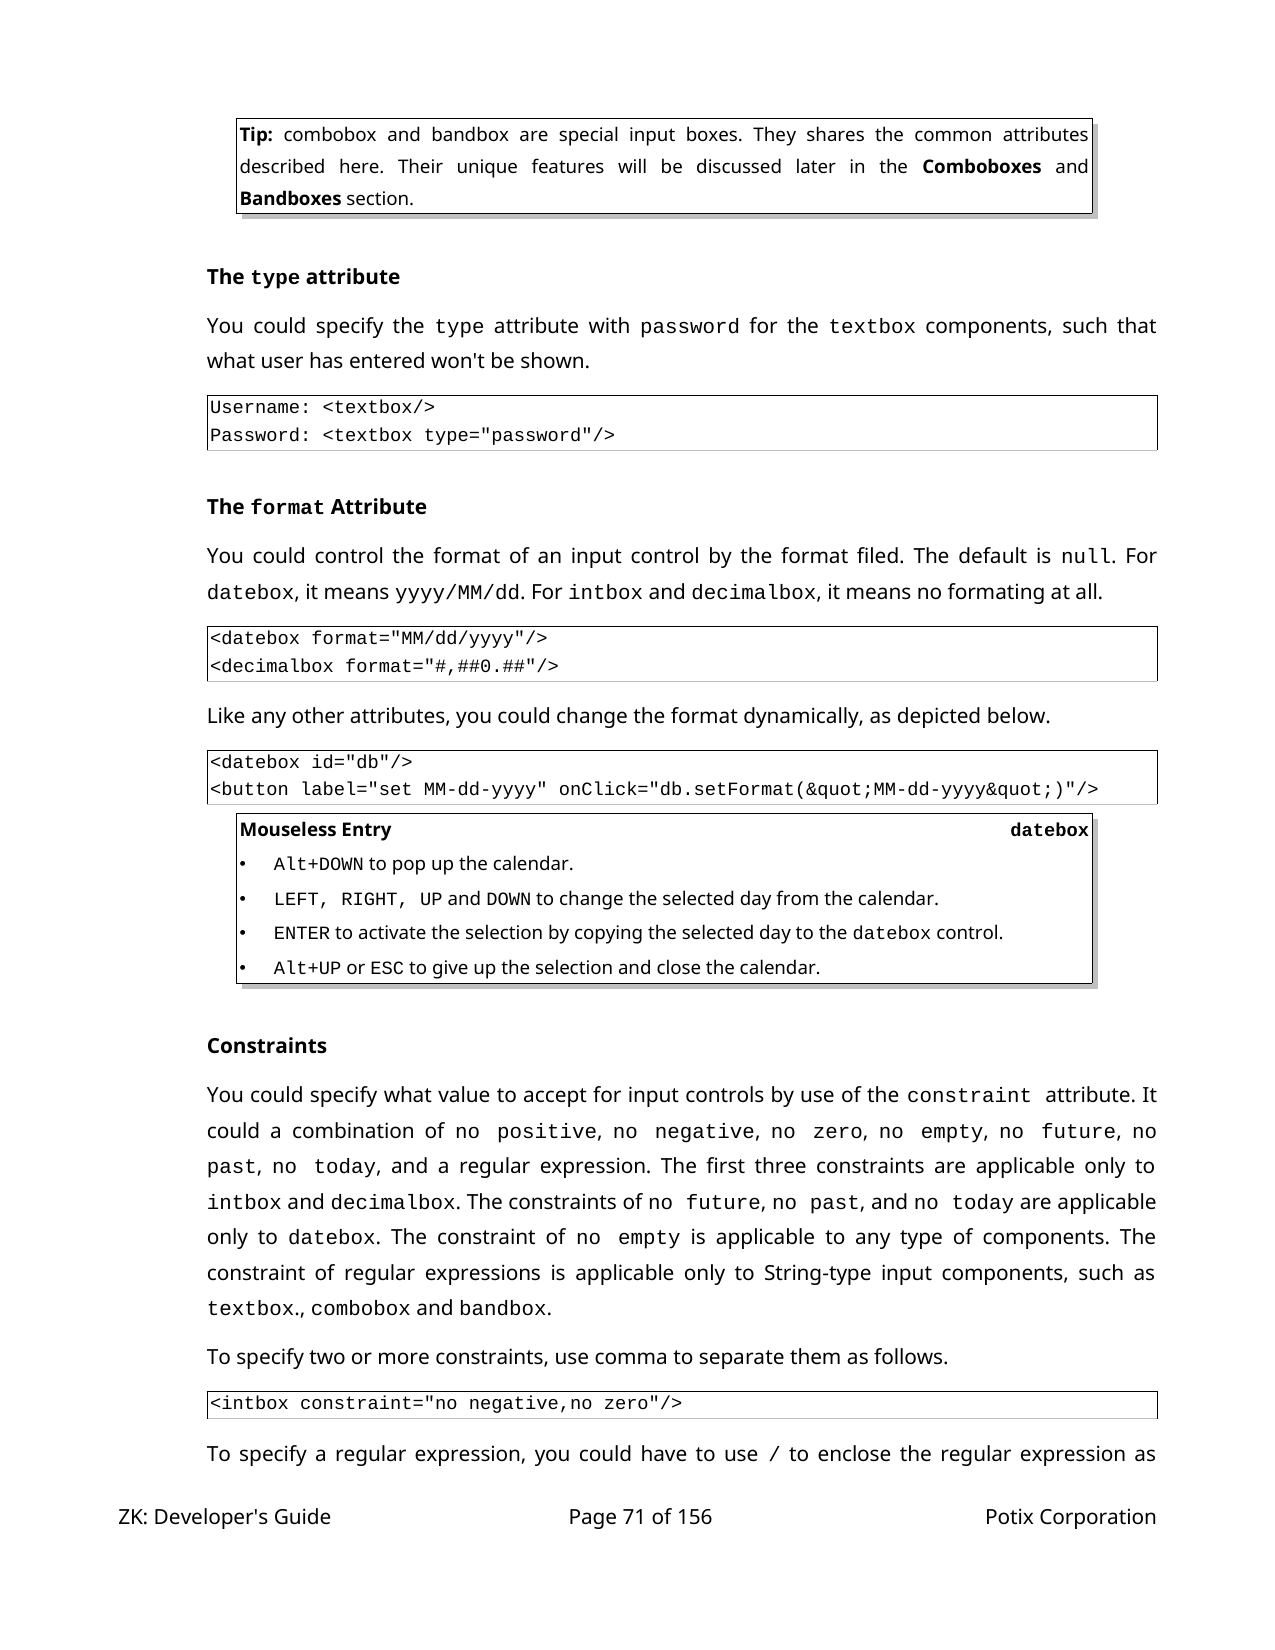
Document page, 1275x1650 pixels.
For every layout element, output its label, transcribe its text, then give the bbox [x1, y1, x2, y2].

text You could specify the type attribute with password for the textbox components, such that what user has entered won't be shown. [207, 311, 1157, 375]
text Mouseless Entry datebox [237, 814, 1092, 842]
text <datebox format="MM/dd/yyyy"/> [208, 627, 1157, 651]
text <intbox constraint="no negative,no zero"/> [208, 1392, 1157, 1418]
text To specify two or more constraints, use comma to separate them as follows. [207, 1342, 1157, 1371]
list Alt+DOWN to pop up the calendar. [237, 847, 1092, 876]
list LEFT, RIGHT, UP and DOWN to change the selected day from the calendar. [237, 882, 1092, 911]
list ENTER to activate the selection by copying the selected day to the datebox control. [237, 917, 1092, 945]
subtitle Constraints [207, 1031, 1157, 1060]
text Password: <textbox type="password"/> [208, 423, 1157, 450]
list Alt+UP or ESC to give up the selection and close the calendar. [237, 951, 1092, 983]
subtitle The format Attribute [207, 492, 1157, 521]
text <datebox id="db"/> <button label="set MM-dd-yyyy" onClick="db.setFormat(&quot;MM-dd-yyyy&quot;)"/> [208, 751, 1157, 804]
text You could control the format of an input control by the format filed. The default is null. For datebox, it means yyyy/MM/dd. For intbox and decimalbox, it means no formating at all. [207, 542, 1157, 606]
text Tip: combobox and bandbox are special input boxes. They shares the common attributes described here. Their unique features will be discussed later in the Comboboxes and Bandboxes section. [237, 119, 1092, 213]
text You could specify what value to accept for input controls by use of the constraint attribute. It could a combination of no positive, no negative, no zero, no empty, no future, no past, no today, and a regular expression. The first three constraints are applicable only to intbox and decimalbox. The constraints of no future, no past, and no today are applicable only to datebox. The constraint of no empty is applicable to any type of components. The constraint of regular expressions is applicable only to String-type input components, such as textbox., combobox and bandbox. [207, 1080, 1157, 1322]
text Like any other attributes, you could change the format dynamically, as depicted below. [207, 701, 1157, 729]
text Username: <textbox/> [208, 396, 1157, 420]
text <decimalbox format="#,##0.##"/> [208, 653, 1157, 681]
text To specify a regular expression, you could have to use / to enclose the regular expression as [207, 1439, 1157, 1468]
subtitle The type attribute [207, 262, 1157, 290]
